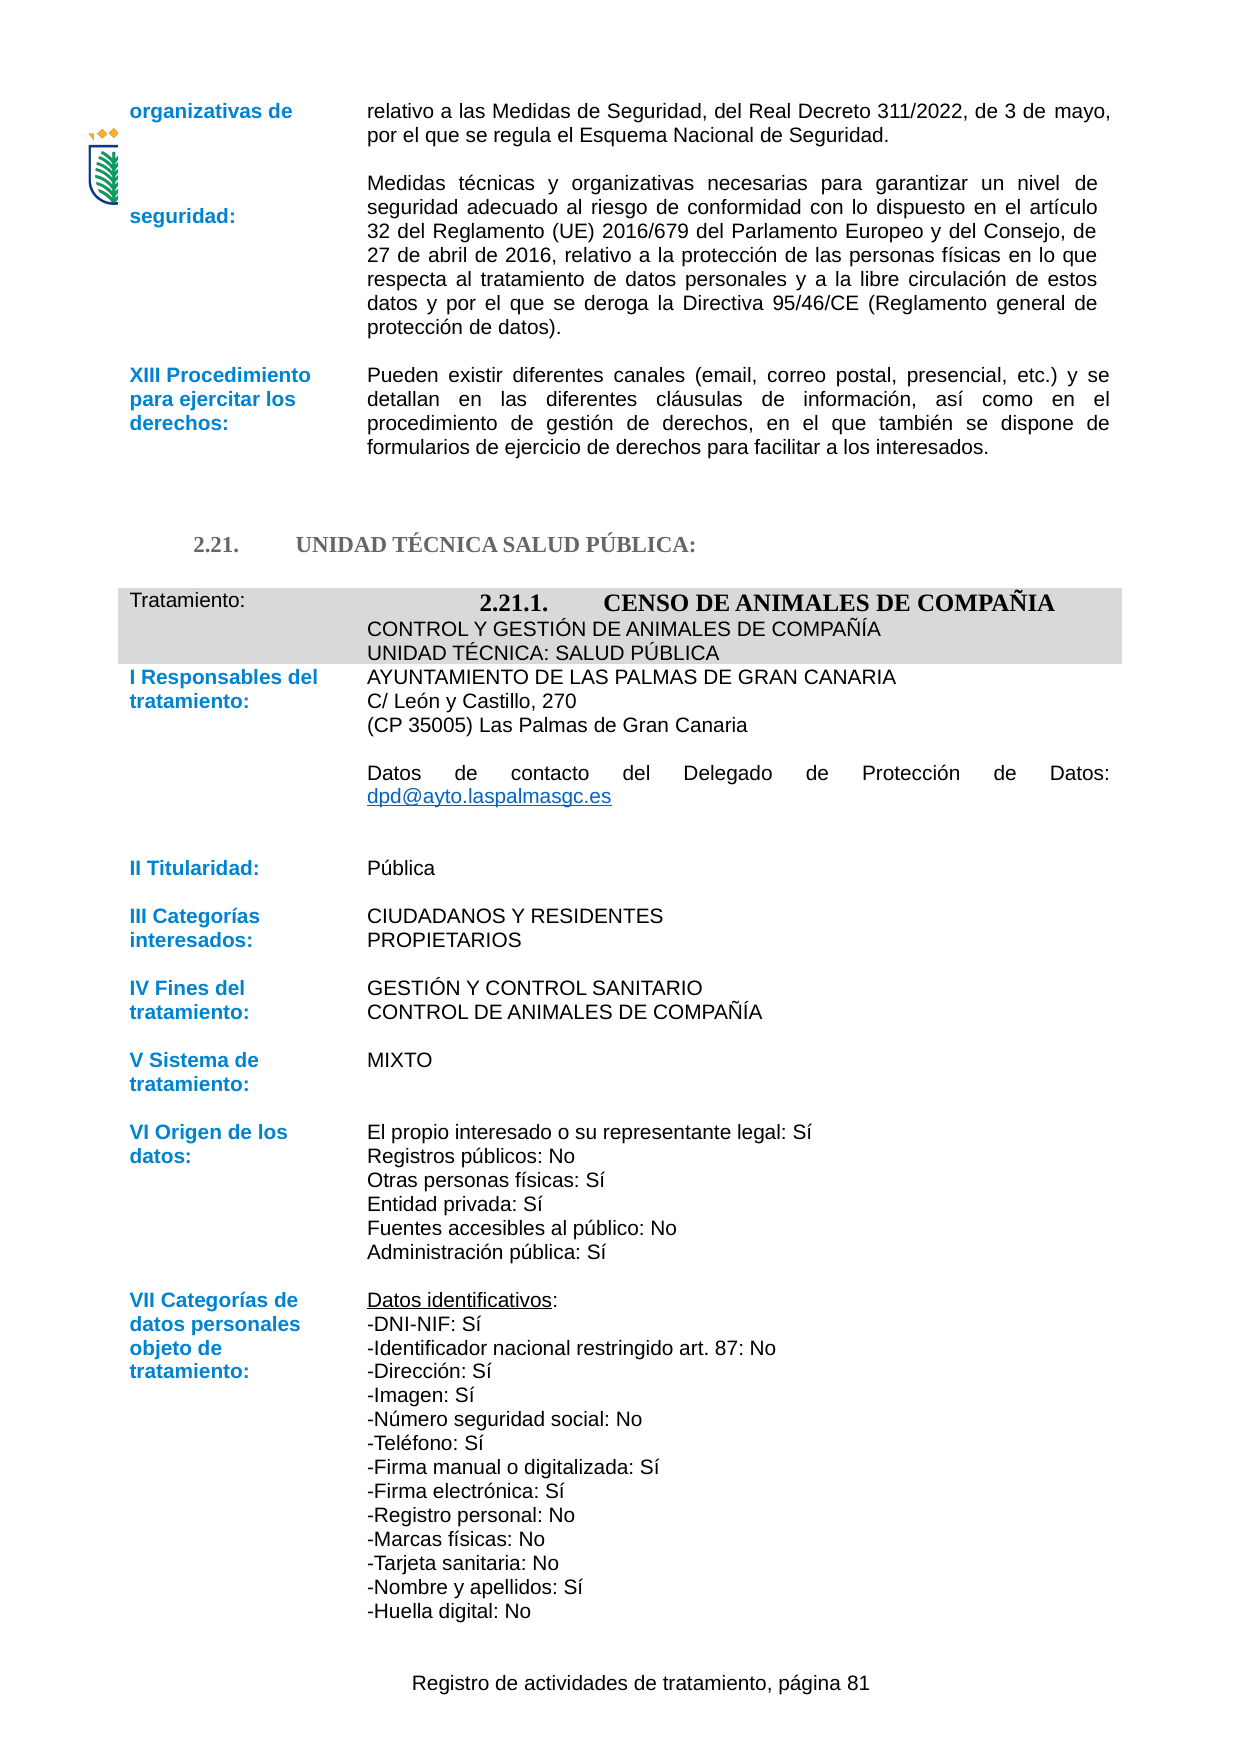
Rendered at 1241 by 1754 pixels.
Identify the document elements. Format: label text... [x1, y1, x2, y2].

table_cell II Titularidad: [118, 856, 356, 904]
subtitle UNIDAD TÉCNICA SALUD PÚBLICA: [193, 531, 1122, 558]
table_cell VI Origen de los datos: [118, 1120, 356, 1287]
table_cell CIUDADANOS Y RESIDENTES PROPIETARIOS [356, 904, 1122, 976]
table_cell MIXTO [356, 1048, 1122, 1120]
table_cell III Categorías interesados: [118, 904, 356, 976]
table_cell XIII Procedimiento para ejercitar los derechos: [118, 363, 356, 482]
table_cell VII Categorías de datos personales objeto de tratamiento: [118, 1288, 356, 1623]
table_cell organizativas de seguridad: [118, 99, 356, 363]
table_cell relativo a las Medidas de Seguridad, del Real Decreto 311/2022, de 3 de mayo, por el que se regula el Esquema Nacional de Seguridad. Medidas técnicas y organizativas necesarias para garantizar un nivel de seguridad adecuado al riesgo de conformidad con lo dispuesto en el artículo 32 del Reglamento (UE) 2016/679 del Parlamento Europeo y del Consejo, de 27 de abril de 2016, relativo a la protección de las personas físicas en lo que respecta al tratamiento de datos personales y a la libre circulación de estos datos y por el que se deroga la Directiva 95/46/CE (Reglamento general de protección de datos). [356, 99, 1122, 363]
picture [88, 128, 118, 205]
table_cell Pública [356, 856, 1122, 904]
table_cell El propio interesado o su representante legal: Sí Registros públicos: No Otras personas físicas: Sí Entidad privada: Sí Fuentes accesibles al público: No Administración pública: Sí [356, 1120, 1122, 1287]
table_cell V Sistema de tratamiento: [118, 1048, 356, 1120]
table_cell Datos identificativos: -DNI-NIF: Sí -Identificador nacional restringido art. 87: No -Dirección: Sí -Imagen: Sí -Número seguridad social: No -Teléfono: Sí -Firma manual o digitalizada: Sí -Firma electrónica: Sí -Registro personal: No -Marcas físicas: No -Tarjeta sanitaria: No -Nombre y apellidos: Sí -Huella digital: No [356, 1288, 1122, 1623]
table_cell I Responsables del tratamiento: [118, 665, 356, 856]
table_cell AYUNTAMIENTO DE LAS PALMAS DE GRAN CANARIA C/ León y Castillo, 270 (CP 35005) Las Palmas de Gran Canaria Datos de contacto del Delegado de Protección de Datos: dpd@ayto.laspalmasgc.es [356, 665, 1122, 856]
table_cell IV Fines del tratamiento: [118, 976, 356, 1048]
table_header CENSO DE ANIMALES DE COMPAÑIA CONTROL Y GESTIÓN DE ANIMALES DE COMPAÑÍA UNIDAD TÉCNICA: SALUD PÚBLICA [356, 588, 1122, 664]
table_header Tratamiento: [118, 588, 356, 664]
table_cell GESTIÓN Y CONTROL SANITARIO CONTROL DE ANIMALES DE COMPAÑÍA [356, 976, 1122, 1048]
table_cell Pueden existir diferentes canales (email, correo postal, presencial, etc.) y se detallan en las diferentes cláusulas de información, así como en el procedimiento de gestión de derechos, en el que también se dispone de formularios de ejercicio de derechos para facilitar a los interesados. [356, 363, 1122, 482]
